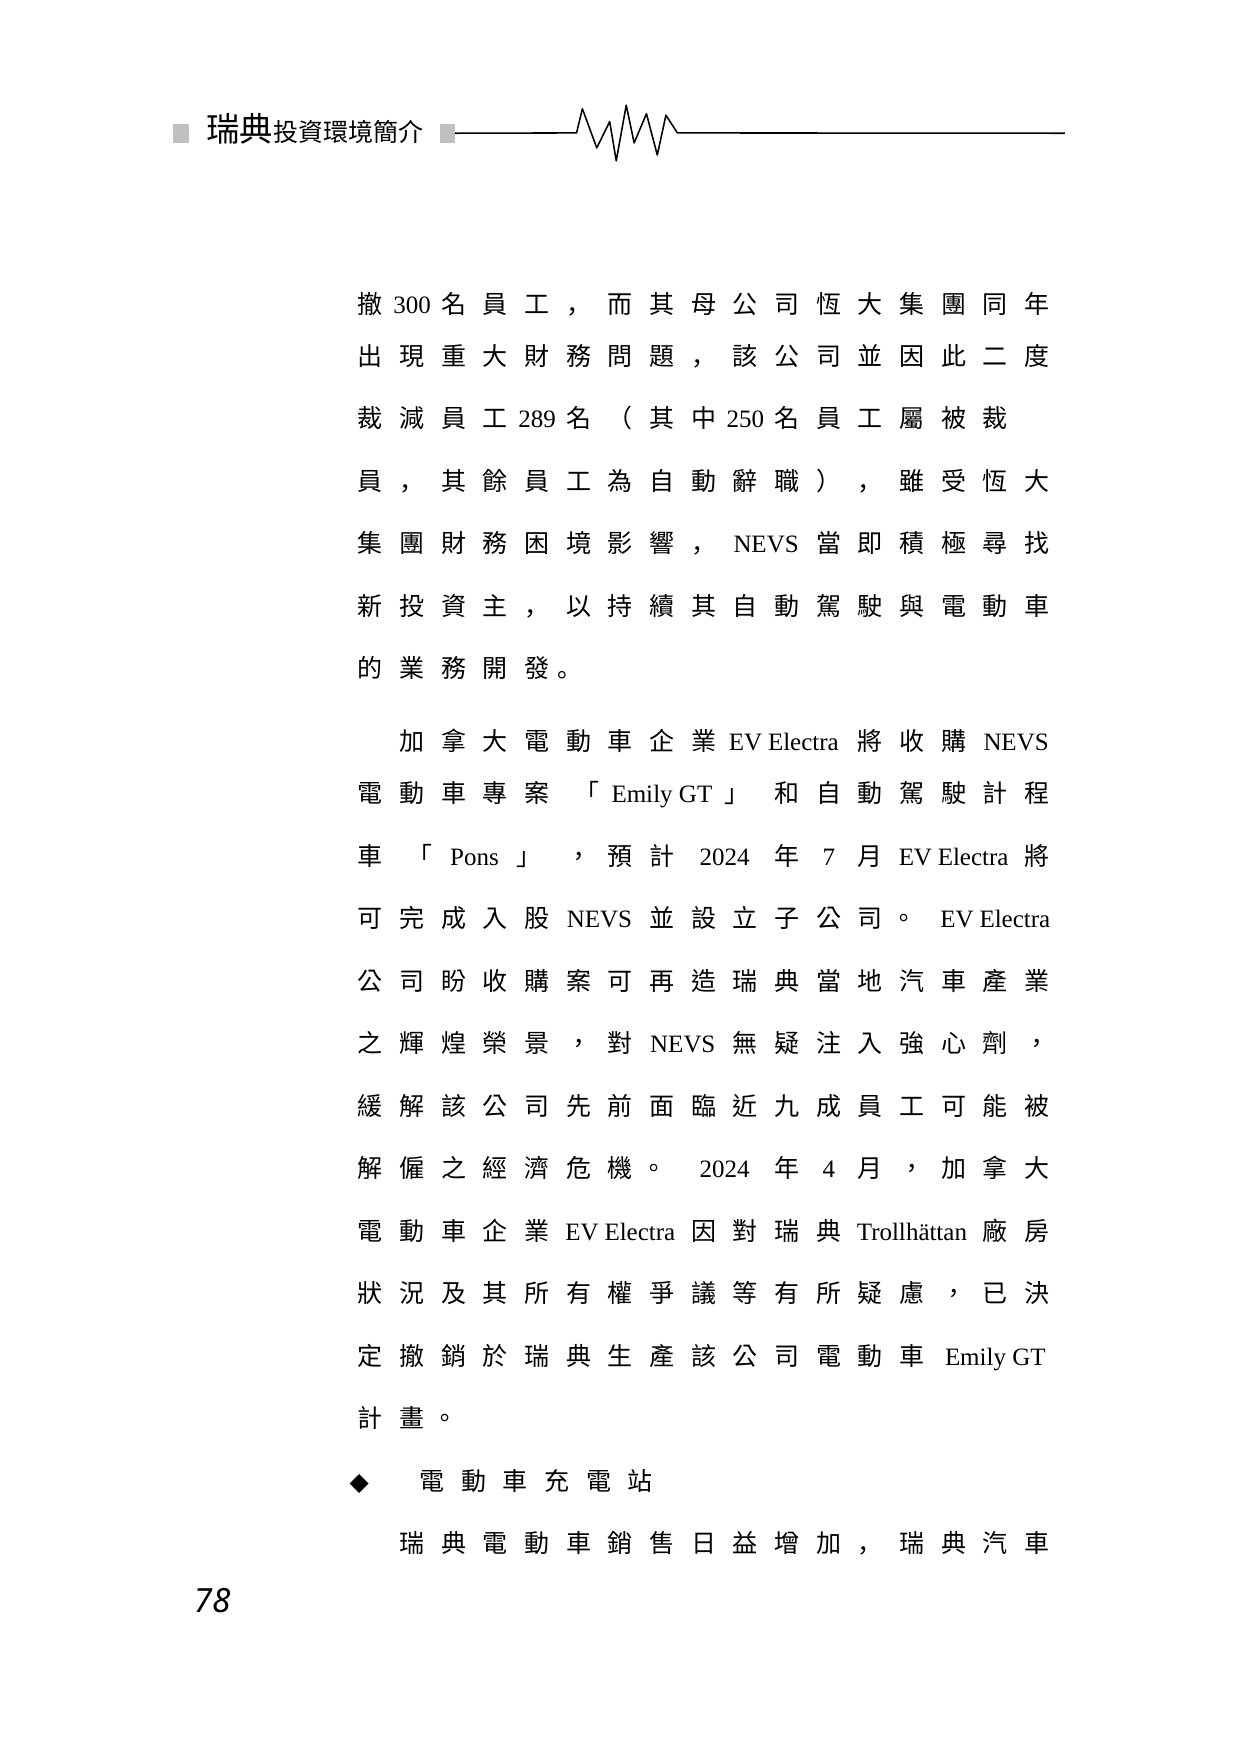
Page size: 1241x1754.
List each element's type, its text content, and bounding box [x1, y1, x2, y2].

text 撤300名員工，而其母公司恆大集團同年出現重大財務問題，該公司並因此二度裁減員工289名（其中250名員工屬被裁員，其餘員工為自動辭職），雖受恆大集團財務困境影響，NEVS當即積極尋找新投資主，以持續其自動駕駛與電動車的業務開發。 [330, 250, 1058, 688]
text 加拿大電動車企業EV Electra 將收購NEVS電動車專案「Emily GT」和自動駕駛計程車「Pons」，預計2024年7月EV Electra將可完成入股NEVS並設立子公司。EV Electra公司盼收購案可再造瑞典當地汽車產業之輝煌榮景，對NEVS無疑注入強心劑，緩解該公司先前面臨近九成員工可能被解僱之經濟危機。2024年4月，加拿大電動車企業EV Electra因對瑞典Trollhättan廠房狀況及其所有權爭議等有所疑慮，已決定撤銷於瑞典生產該公司電動車Emily GT計畫。 [330, 688, 1058, 1438]
text ◆ 電動車充電站 [330, 1438, 1058, 1500]
text 瑞典電動車銷售日益增加，瑞典汽車 [330, 1500, 1058, 1563]
